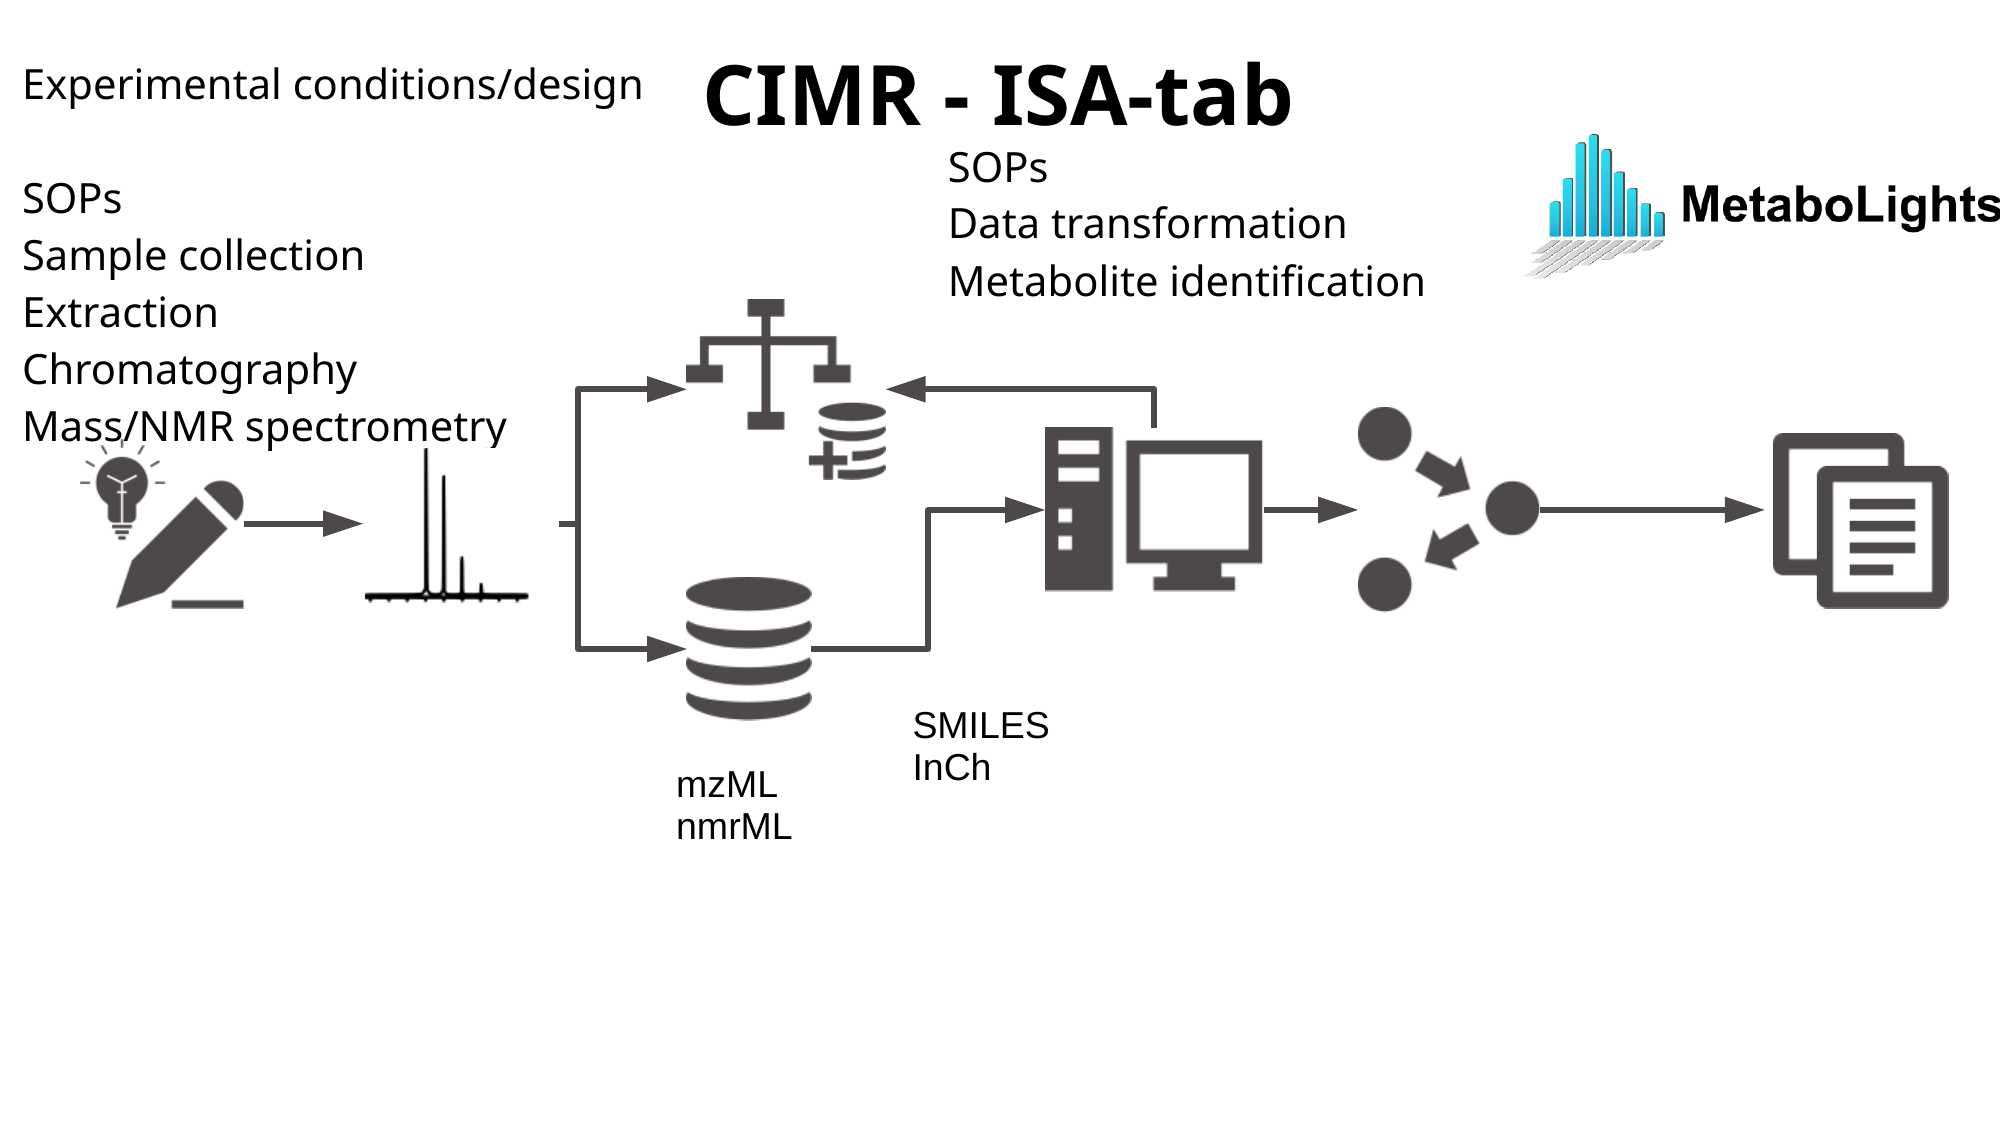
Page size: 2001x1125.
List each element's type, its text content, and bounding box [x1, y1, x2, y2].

text_box Experimental conditions/design SOPs Sample collection Extraction Chromatography Mass/NMR spectrometry [7, 47, 626, 503]
picture [1508, 129, 2000, 284]
picture [1045, 427, 1264, 593]
picture [80, 503, 245, 609]
text_box mzML nmrML [661, 755, 808, 855]
picture [686, 299, 886, 480]
text_box SOPs Data transformation Metabolite identification [933, 129, 1413, 310]
picture [1773, 433, 1949, 609]
text_box SMILES InCh [897, 696, 1065, 796]
text_box CIMR - ISA-tab [688, 29, 1248, 128]
picture [364, 448, 559, 603]
picture [686, 577, 812, 721]
picture [1358, 407, 1541, 613]
